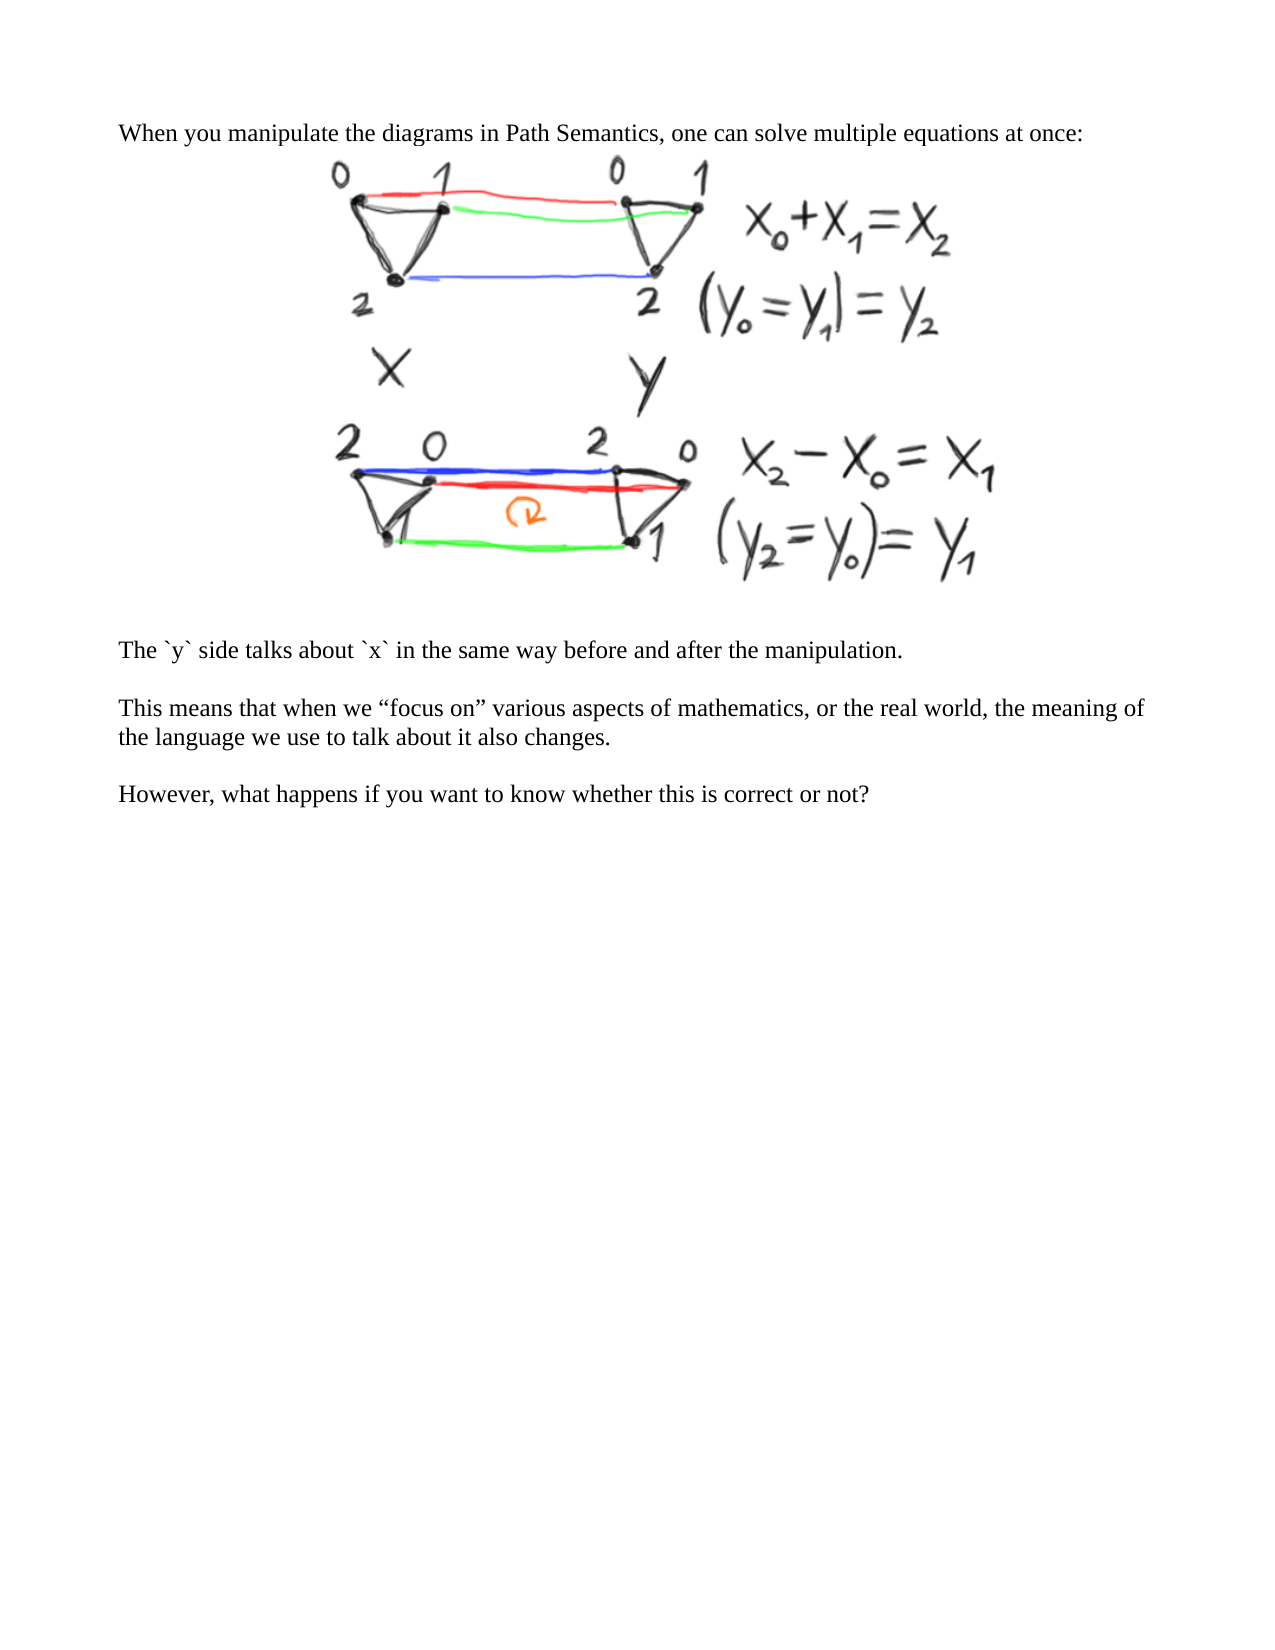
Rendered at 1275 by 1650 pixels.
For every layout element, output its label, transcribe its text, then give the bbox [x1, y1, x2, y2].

text However, what happens if you want to know whether this is correct or not? [118, 779, 1157, 808]
picture [259, 146, 1016, 620]
text This means that when we “focus on” various aspects of mathematics, or the real world, the meaning of the language we use to talk about it also changes. [118, 693, 1157, 751]
text The `y` side talks about `x` in the same way before and after the manipulation. [118, 636, 1157, 664]
text When you manipulate the diagrams in Path Semantics, one can solve multiple equations at once: [118, 118, 1157, 147]
